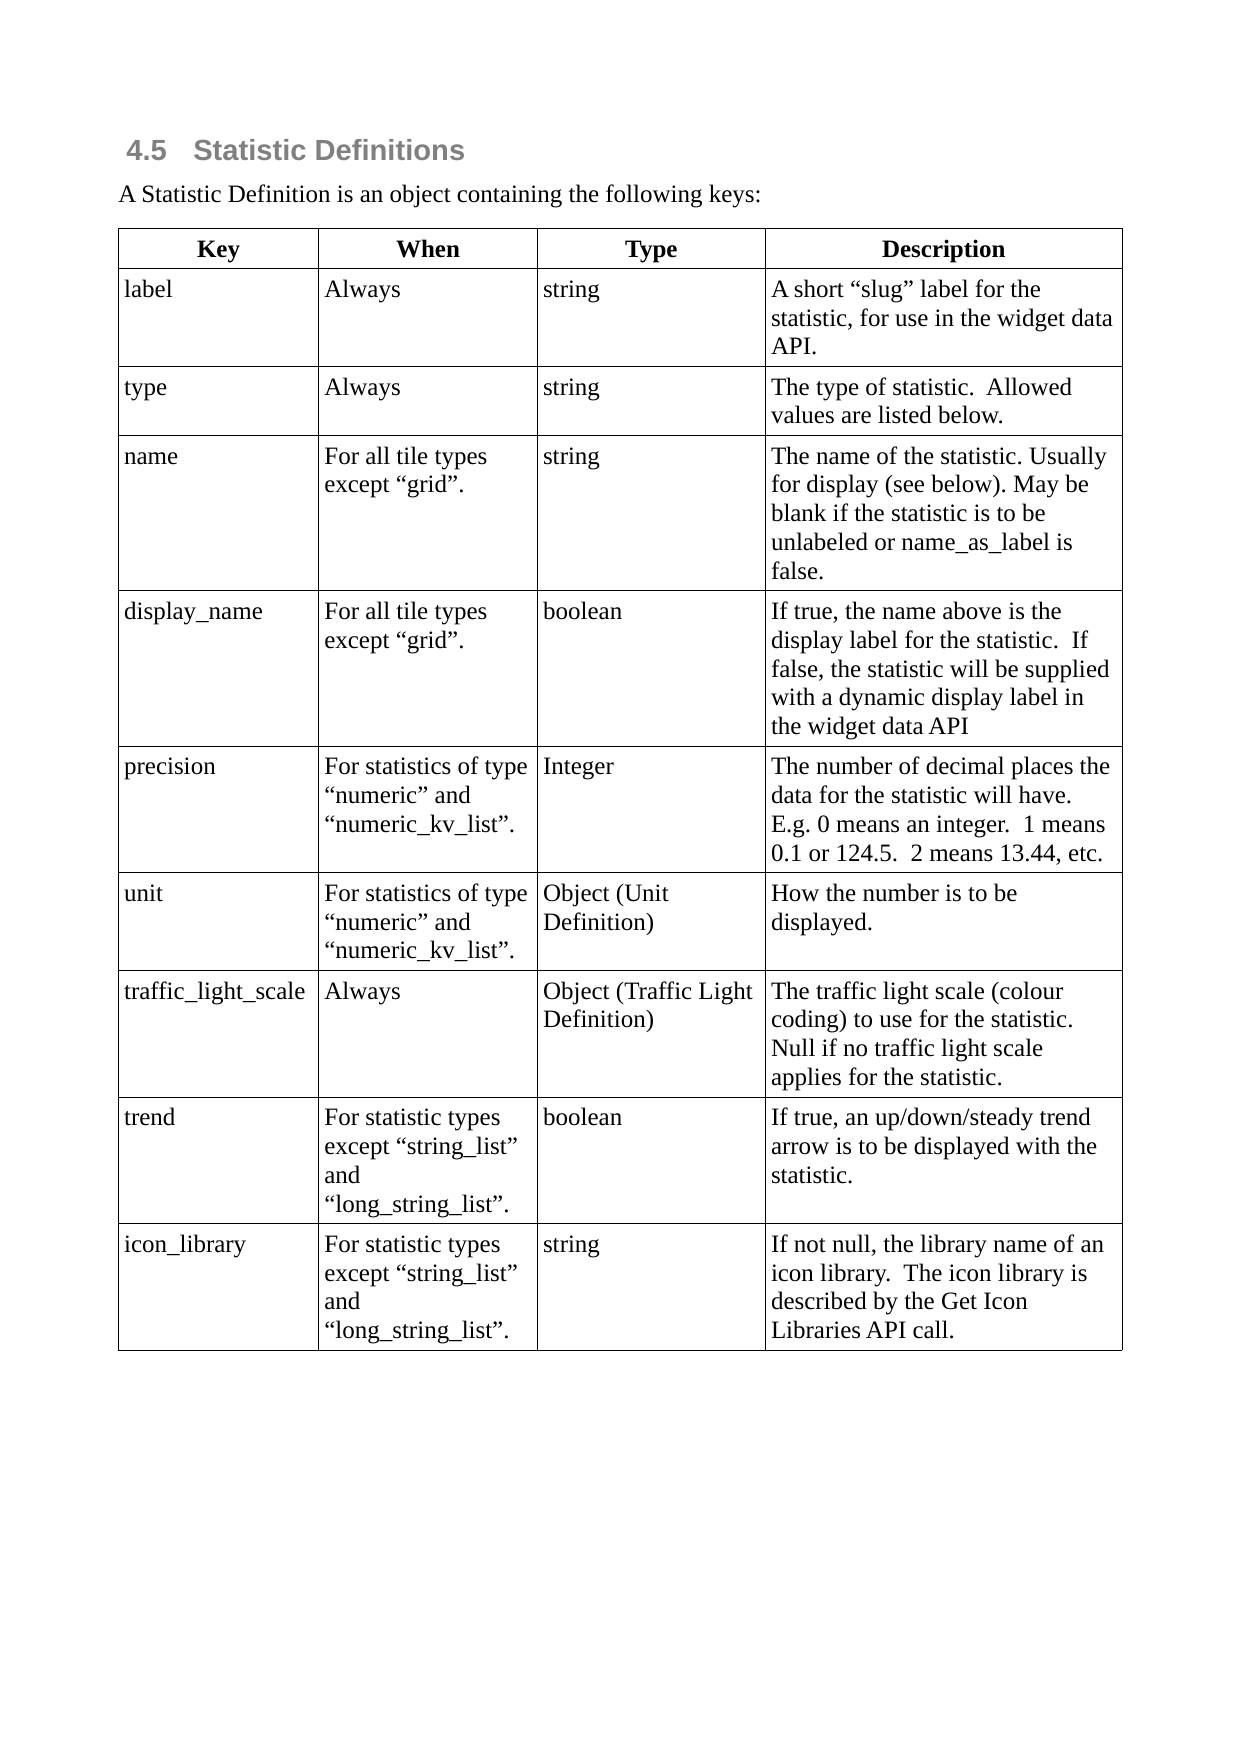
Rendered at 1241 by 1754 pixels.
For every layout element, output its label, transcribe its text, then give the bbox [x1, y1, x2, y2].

table_header When [319, 229, 537, 268]
table_header Description [766, 229, 1122, 268]
table_cell For statistics of type “numeric” and “numeric_kv_list”. [319, 873, 537, 970]
table_cell string [538, 367, 765, 435]
table_cell Always [319, 971, 537, 1097]
table_cell Object (Traffic Light Definition) [538, 971, 765, 1097]
table_cell A short “slug” label for the statistic, for use in the widget data API. [766, 269, 1122, 366]
table_cell If not null, the library name of an icon library. The icon library is described by the Get Icon Libraries API call. [766, 1224, 1122, 1350]
table_cell boolean [538, 591, 765, 746]
table_header Type [538, 229, 765, 268]
table_cell type [119, 367, 318, 435]
table_cell The number of decimal places the data for the statistic will have. E.g. 0 means an integer. 1 means 0.1 or 124.5. 2 means 13.44, etc. [766, 747, 1122, 872]
table_cell string [538, 1224, 765, 1350]
table_cell For all tile types except “grid”. [319, 436, 537, 590]
table_cell boolean [538, 1098, 765, 1223]
table_cell The traffic light scale (colour coding) to use for the statistic. Null if no traffic light scale applies for the statistic. [766, 971, 1122, 1097]
table_cell For statistics of type “numeric” and “numeric_kv_list”. [319, 747, 537, 872]
table_cell The name of the statistic. Usually for display (see below). May be blank if the statistic is to be unlabeled or name_as_label is false. [766, 436, 1122, 590]
table_cell Always [319, 367, 537, 435]
table_cell Integer [538, 747, 765, 872]
table_cell Always [319, 269, 537, 366]
table_cell For all tile types except “grid”. [319, 591, 537, 746]
text A Statistic Definition is an object containing the following keys: [118, 179, 1122, 207]
table_cell If true, the name above is the display label for the statistic. If false, the statistic will be supplied with a dynamic display label in the widget data API [766, 591, 1122, 746]
table_cell label [119, 269, 318, 366]
table_cell display_name [119, 591, 318, 746]
table_cell trend [119, 1098, 318, 1223]
subtitle Statistic Definitions [118, 133, 1122, 166]
table_header Key [119, 229, 318, 268]
table_cell How the number is to be displayed. [766, 873, 1122, 970]
table_cell If true, an up/down/steady trend arrow is to be displayed with the statistic. [766, 1098, 1122, 1223]
table_cell For statistic types except “string_list” and “long_string_list”. [319, 1098, 537, 1223]
table_cell icon_library [119, 1224, 318, 1350]
table_cell The type of statistic. Allowed values are listed below. [766, 367, 1122, 435]
table_cell name [119, 436, 318, 590]
table_cell Object (Unit Definition) [538, 873, 765, 970]
table_cell For statistic types except “string_list” and “long_string_list”. [319, 1224, 537, 1350]
table_cell unit [119, 873, 318, 970]
table_cell precision [119, 747, 318, 872]
table_cell string [538, 269, 765, 366]
table_cell string [538, 436, 765, 590]
table_cell traffic_light_scale [119, 971, 318, 1097]
